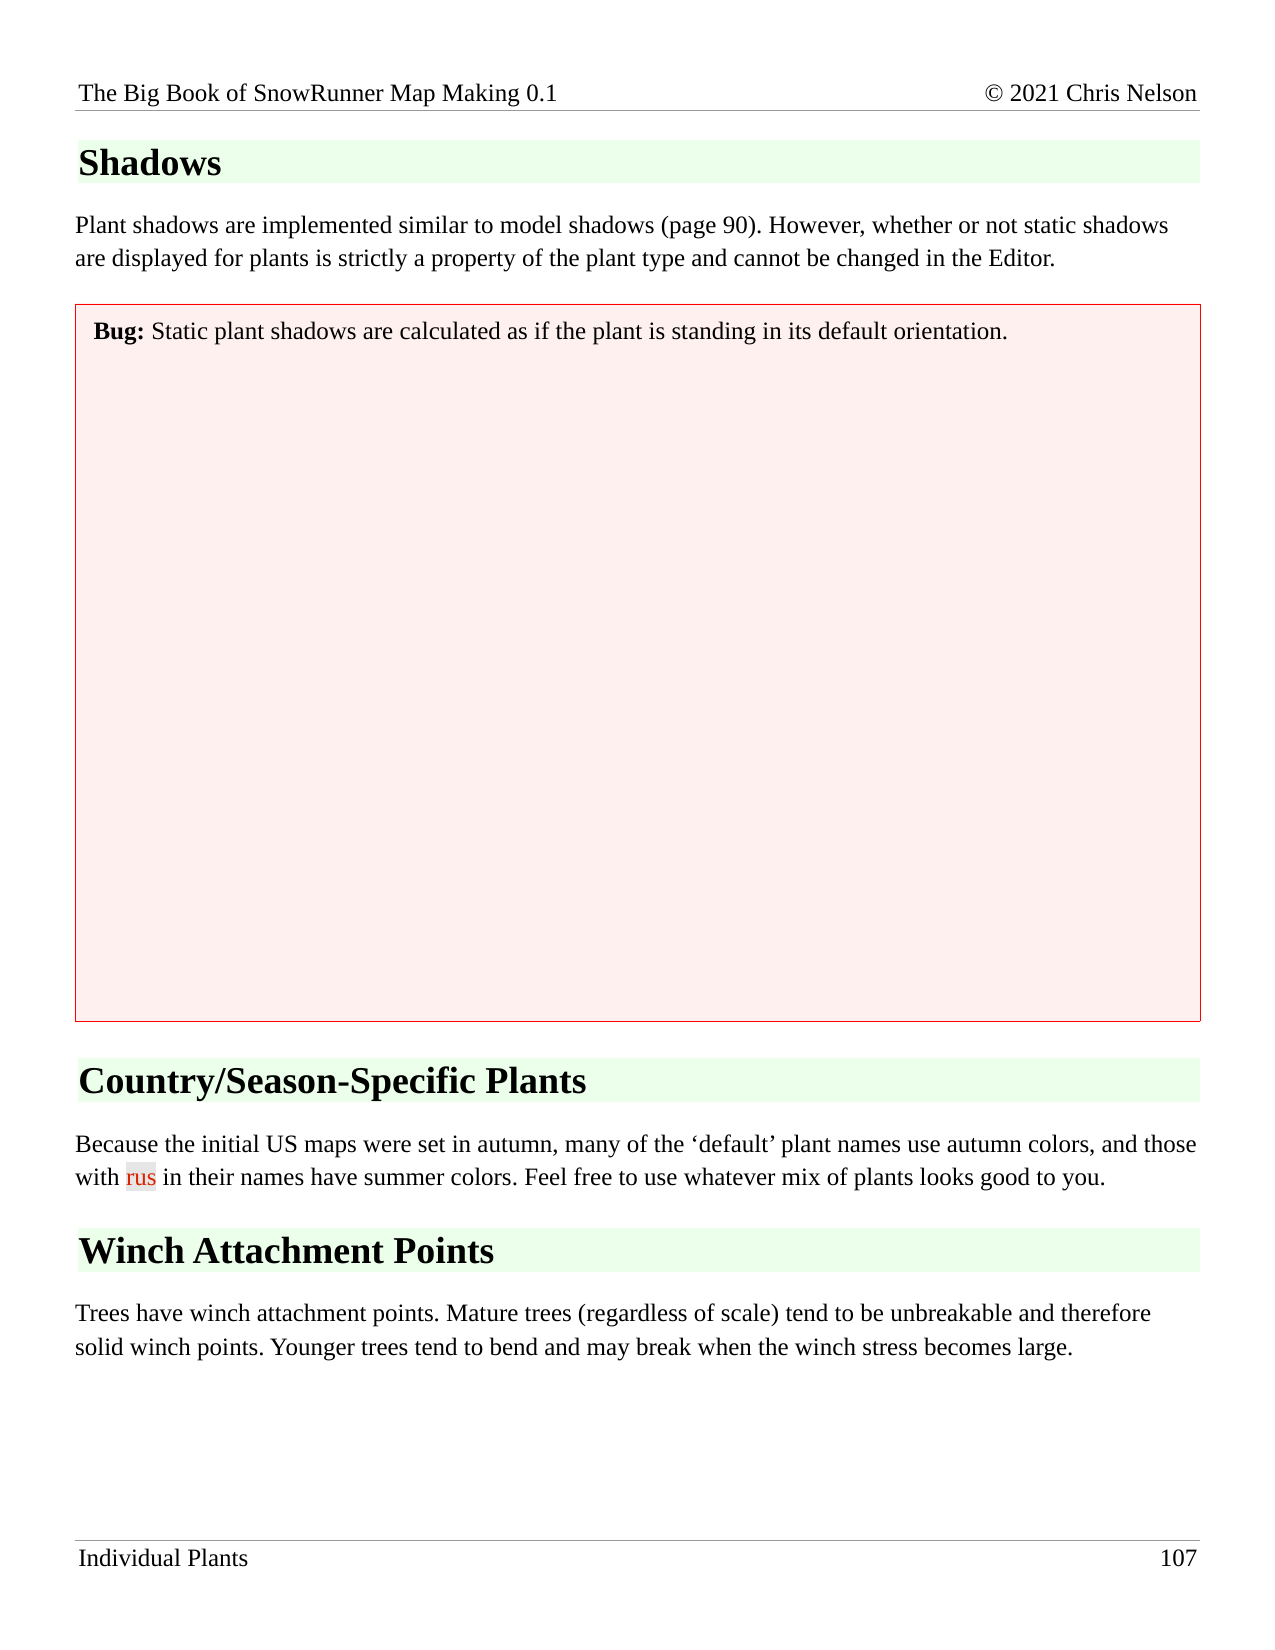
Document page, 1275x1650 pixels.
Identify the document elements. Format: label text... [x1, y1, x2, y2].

list Static plant shadows are calculated as if the plant is standing in its default orientation. [76, 305, 1200, 344]
text Trees have winch attachment points. Mature trees (regardless of scale) tend to be unbreakable and therefore solid winch points. Younger trees tend to bend and may break when the winch stress becomes large. [75, 1298, 1200, 1360]
subtitle Winch Attachment Points [78, 1228, 1200, 1272]
text Plant shadows are implemented similar to model shadows (page 90). However, whether or not static shadows are displayed for plants is strictly a property of the plant type and cannot be changed in the Editor. [75, 211, 1200, 272]
subtitle Shadows [78, 140, 1200, 183]
subtitle Country/Season-Specific Plants [78, 1058, 1200, 1102]
text Because the initial US maps were set in autumn, many of the ‘default’ plant names use autumn colors, and those with rus in their names have summer colors. Feel free to use whatever mix of plants looks good to you. [75, 1129, 1200, 1191]
